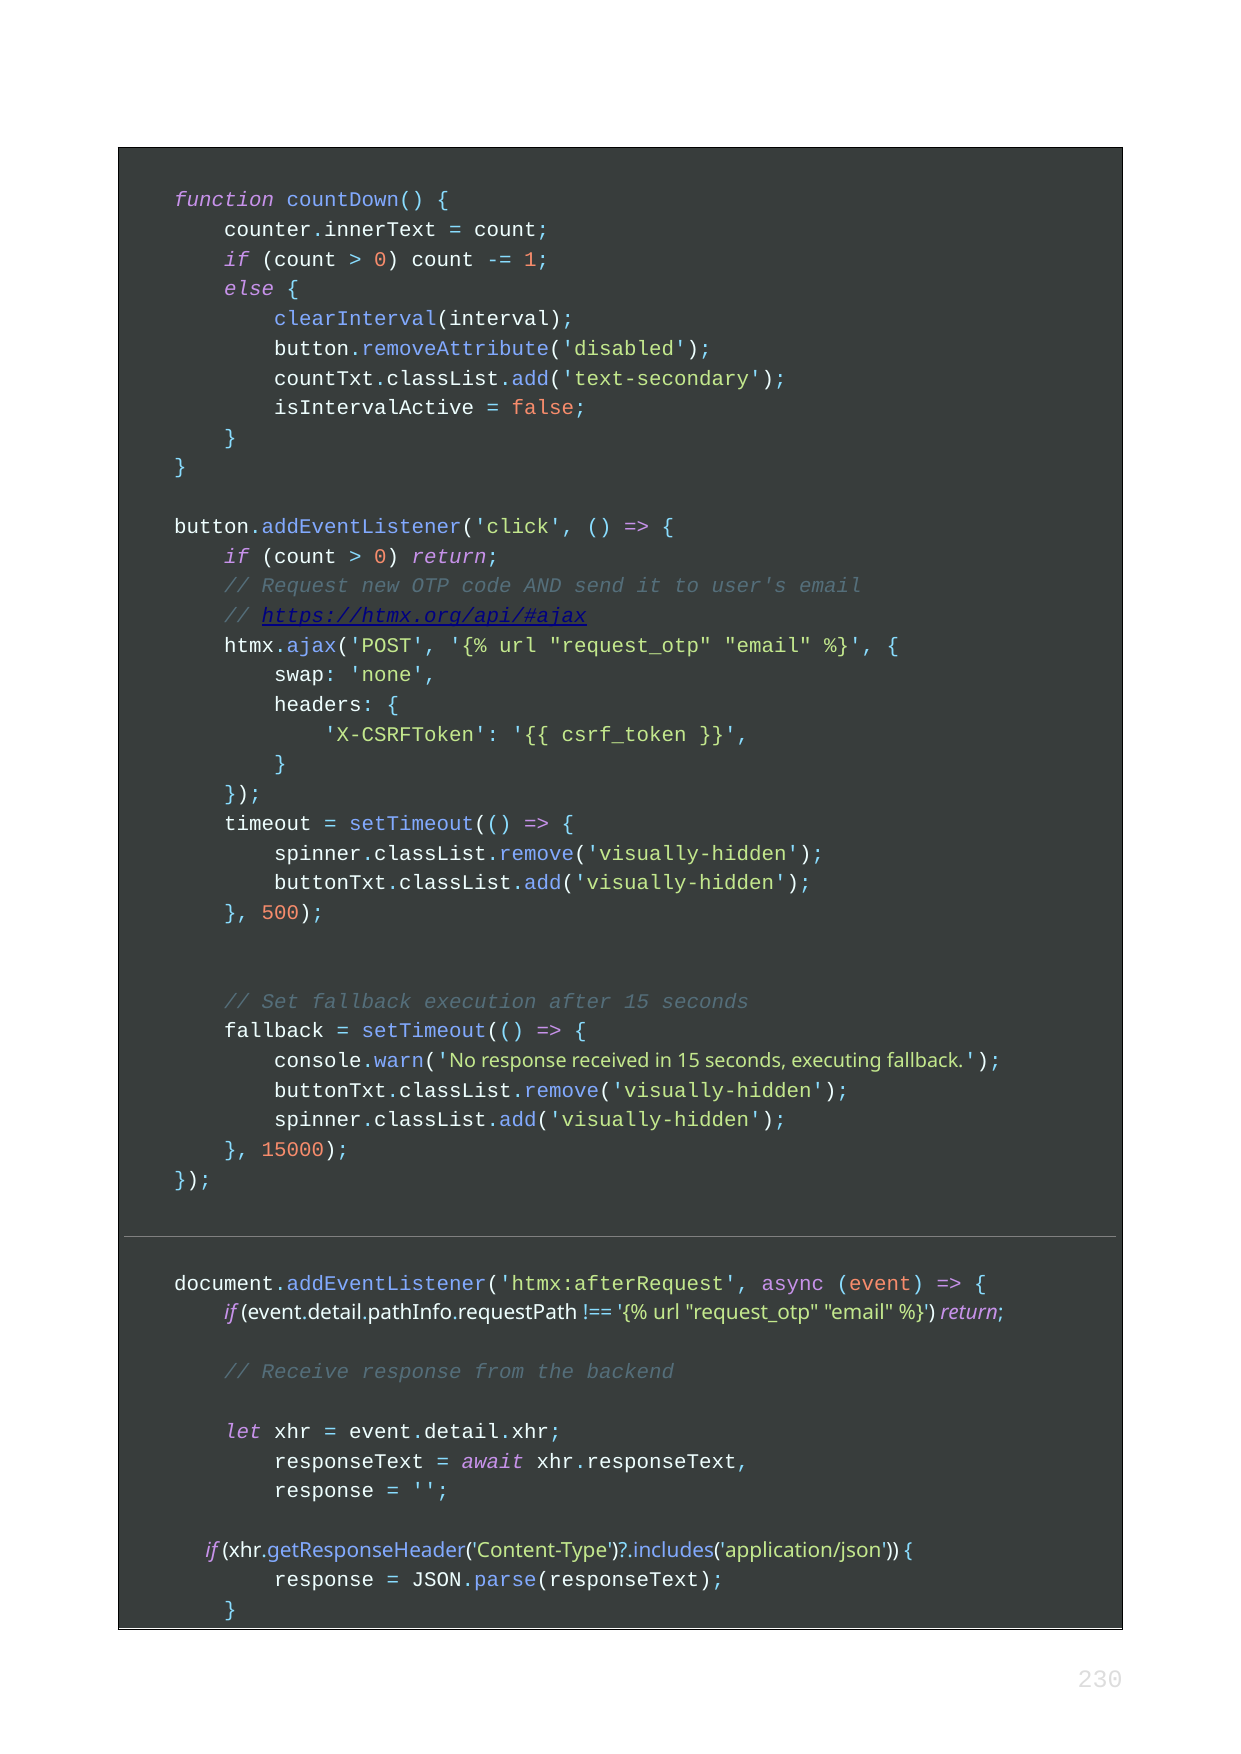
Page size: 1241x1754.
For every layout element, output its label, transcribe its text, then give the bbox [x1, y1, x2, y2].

table_header function countDown() { counter.innerText = count; if (count > 0) count -= 1; else { clearInterval(interval); button.removeAttribute('disabled'); countTxt.classList.add('text-secondary'); isIntervalActive = false; } } button.addEventListener('click', () => { if (count > 0) return; // Request new OTP code AND send it to user's email // https://htmx.org/api/#ajax htmx.ajax('POST', '{% url "request_otp" "email" %}', { swap: 'none', headers: { 'X-CSRFToken': '{{ csrf_token }}', } }); timeout = setTimeout(() => { spinner.classList.remove('visually-hidden'); buttonTxt.classList.add('visually-hidden'); }, 500); // Set fallback execution after 15 seconds fallback = setTimeout(() => { console.warn('No response received in 15 seconds, executing fallback.'); buttonTxt.classList.remove('visually-hidden'); spinner.classList.add('visually-hidden'); }, 15000); }); document.addEventListener('htmx:afterRequest', async (event) => { if (event.detail.pathInfo.requestPath !== '{% url "request_otp" "email" %}') return; // Receive response from the backend let xhr = event.detail.xhr; responseText = await xhr.responseText, response = ''; if (xhr.getResponseHeader('Content-Type')?.includes('application/json')) { response = JSON.parse(responseText); } [119, 148, 1122, 1628]
